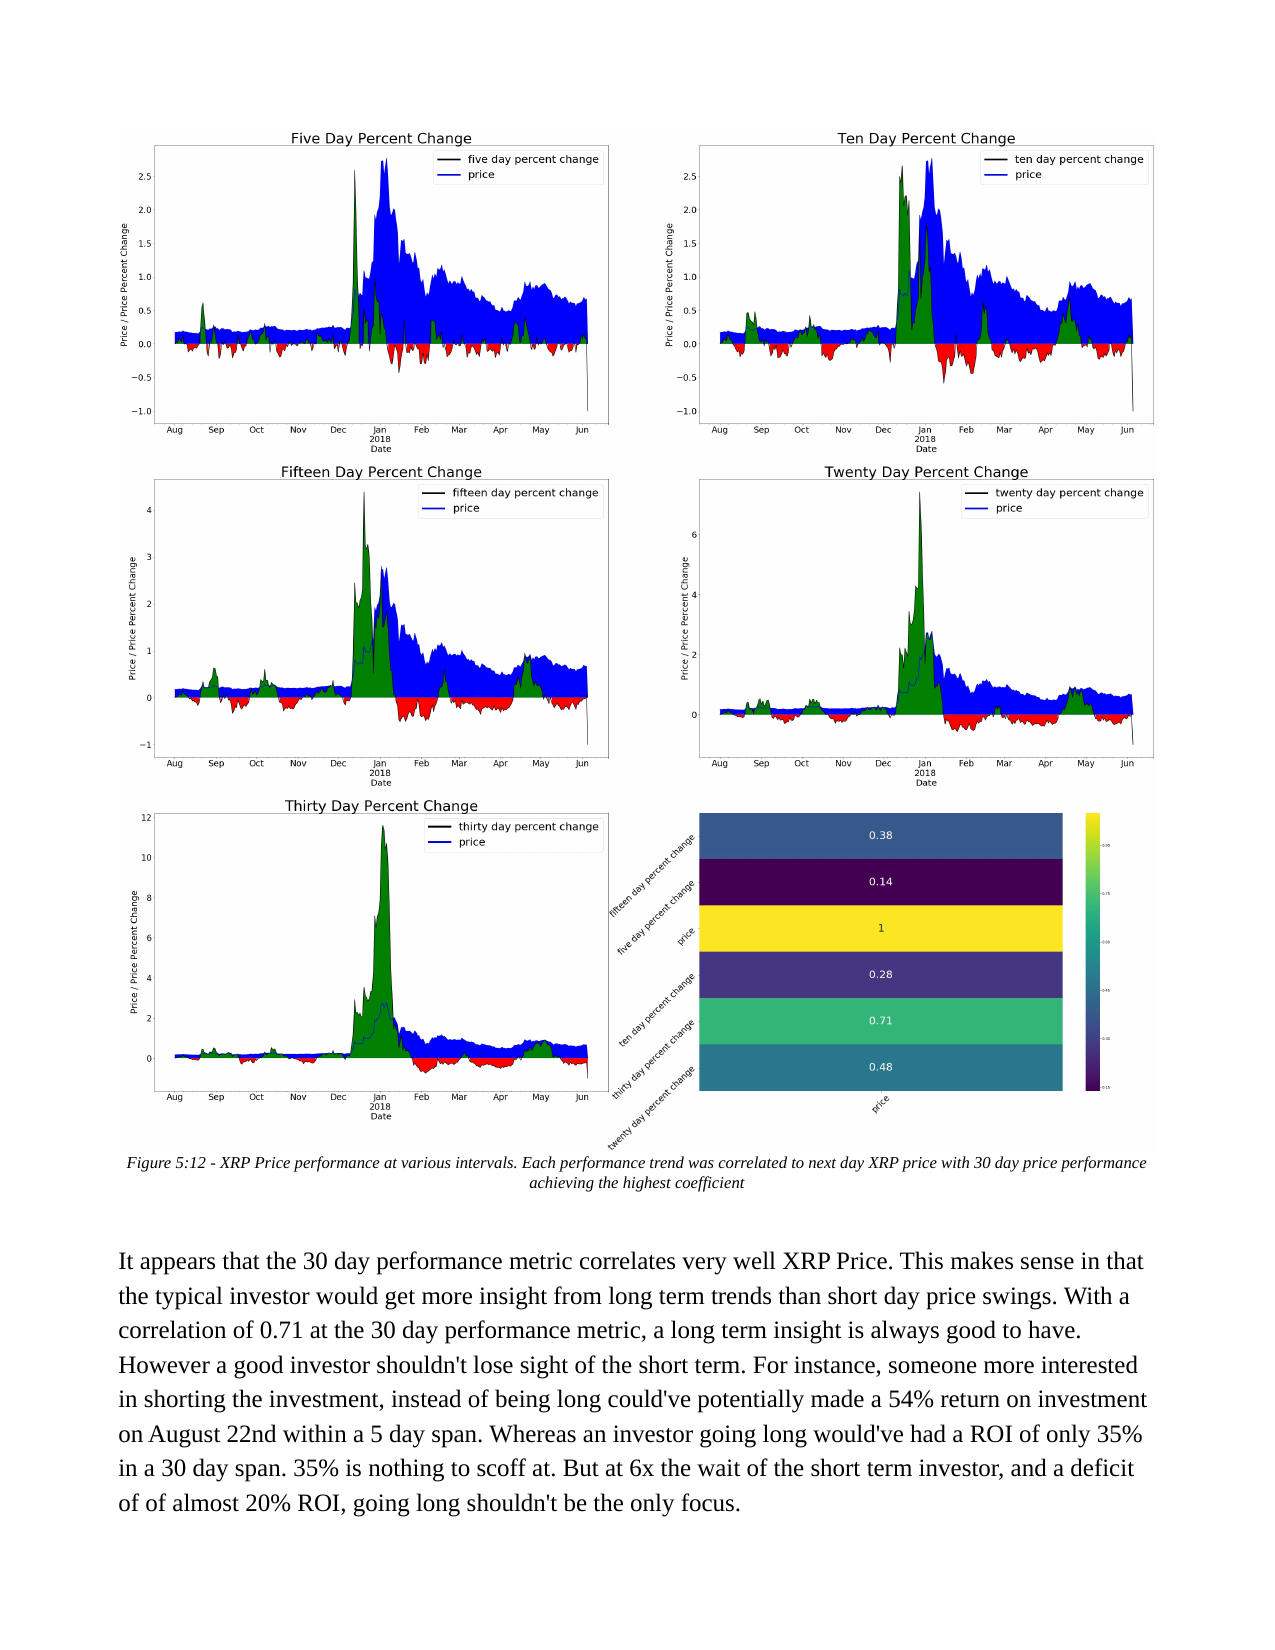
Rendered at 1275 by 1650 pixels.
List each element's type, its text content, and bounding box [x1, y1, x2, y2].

text It appears that the 30 day performance metric correlates very well XRP Price. This makes sense in that the typical investor would get more insight from long term trends than short day price swings. With a correlation of 0.71 at the 30 day performance metric, a long term insight is always good to have. However a good investor shouldn't lose sight of the short term. For instance, someone more interested in shorting the investment, instead of being long could've potentially made a 54% return on investment on August 22nd within a 5 day span. Whereas an investor going long would've had a ROI of only 35% in a 30 day span. 35% is nothing to scoff at. But at 6x the wait of the short term investor, and a deficit of of almost 20% ROI, going long shouldn't be the only focus. [118, 1246, 1157, 1516]
text Figure 5:12 - XRP Price performance at various intervals. Each performance trend was correlated to next day XRP price with 30 day price performance achieving the highest coefficient [118, 1154, 1157, 1192]
picture [118, 130, 1157, 1154]
